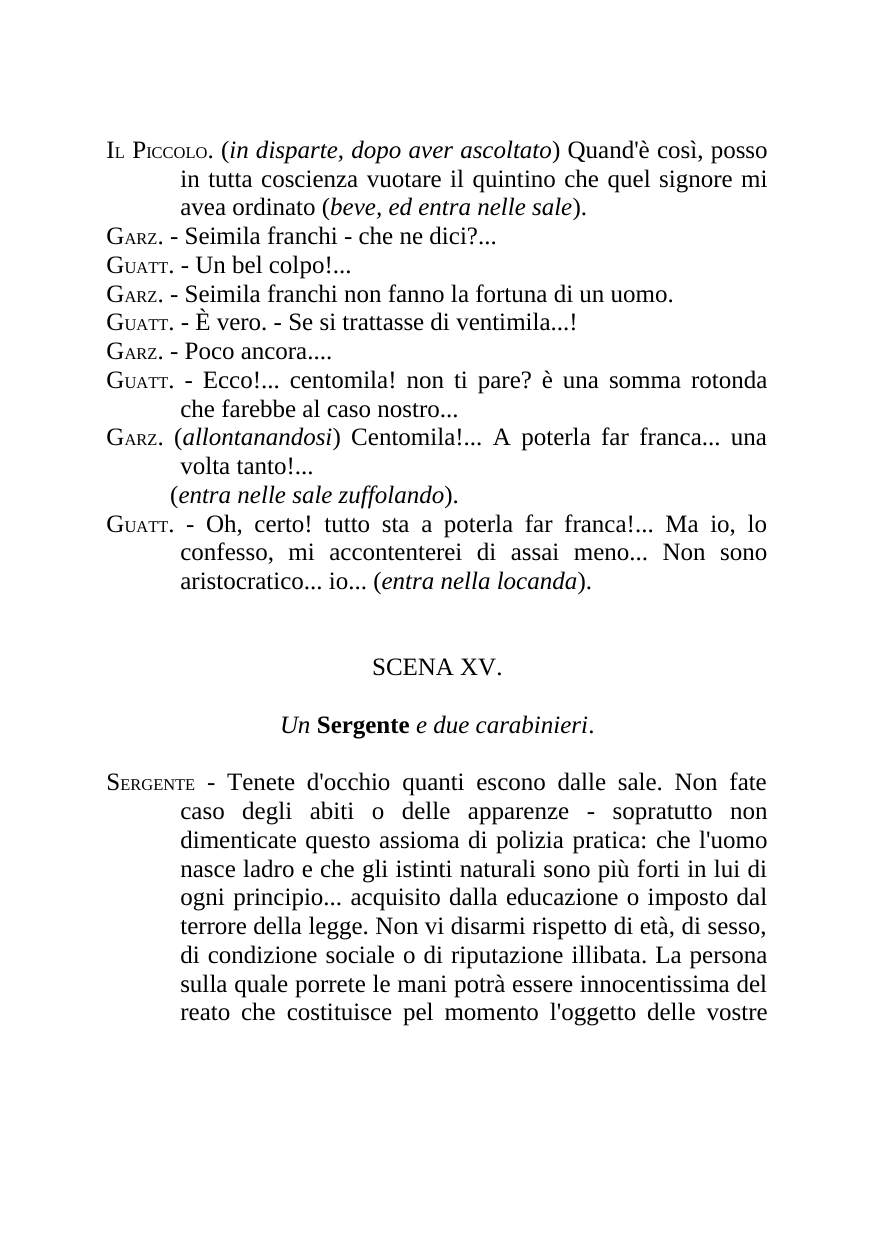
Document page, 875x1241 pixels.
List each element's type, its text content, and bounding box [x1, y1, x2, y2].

text Garz. - Seimila franchi - che ne dici?... [106, 221, 768, 250]
text SCENA XV. [106, 652, 768, 681]
text Guatt. - È vero. - Se si trattasse di ventimila...! [106, 307, 768, 336]
text Guatt. - Oh, certo! tutto sta a poterla far franca!... Ma io, lo confesso, mi accontenterei di assai meno... Non sono aristocratico... io... (entra nella locanda). [106, 509, 768, 595]
text Garz. (allontanandosi) Centomila!... A poterla far franca... una volta tanto!... [106, 422, 768, 480]
text Guatt. - Un bel colpo!... [106, 250, 768, 279]
text (entra nelle sale zuffolando). [164, 480, 768, 509]
text Il Piccolo. (in disparte, dopo aver ascoltato) Quand'è così, posso in tutta coscienza vuotare il quintino che quel signore mi avea ordinato (beve, ed entra nelle sale). [106, 135, 768, 221]
text Garz. - Seimila franchi non fanno la fortuna di un uomo. [106, 279, 768, 307]
text Sergente - Tenete d'occhio quanti escono dalle sale. Non fate caso degli abiti o delle apparenze - sopratutto non dimenticate questo assioma di polizia pratica: che l'uomo nasce ladro e che gli istinti naturali sono più forti in lui di ogni principio... acquisito dalla educazione o imposto dal terrore della legge. Non vi disarmi rispetto di età, di sesso, di condizione sociale o di riputazione illibata. La persona sulla quale porrete le mani potrà essere innocentissima del reato che costituisce pel momento l'oggetto delle vostre [106, 767, 768, 1026]
text Guatt. - Ecco!... centomila! non ti pare? è una somma rotonda che farebbe al caso nostro... [106, 365, 768, 422]
text Garz. - Poco ancora.... [106, 336, 768, 365]
text Un Sergente e due carabinieri. [106, 710, 768, 739]
